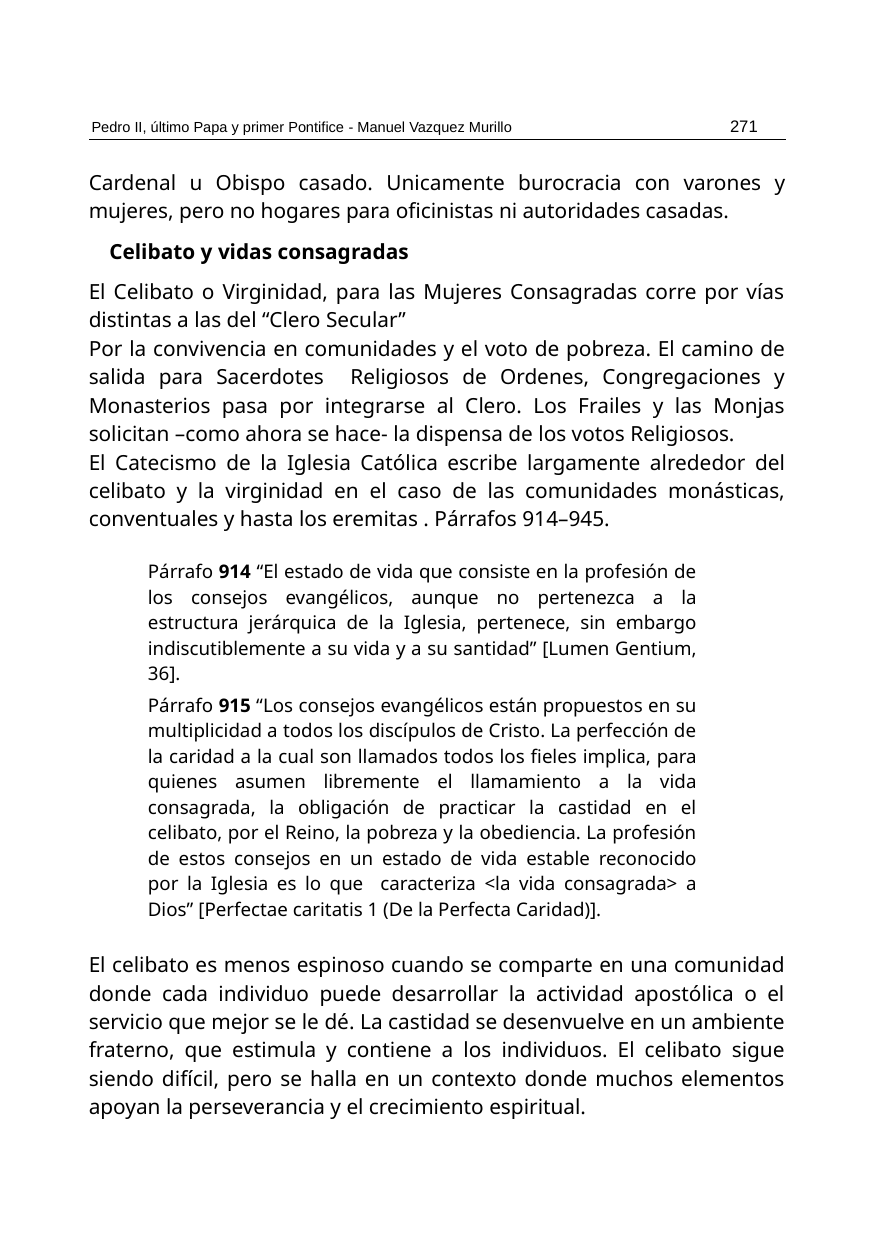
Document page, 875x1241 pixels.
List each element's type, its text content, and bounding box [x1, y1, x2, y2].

text Cardenal u Obispo casado. Unicamente burocracia con varones y mujeres, pero no hogares para oficinistas ni autoridades casadas. [88, 168, 786, 225]
text Por la convivencia en comunidades y el voto de pobreza. El camino de salida para Sacerdotes Religiosos de Ordenes, Congregaciones y Monasterios pasa por integrarse al Clero. Los Frailes y las Monjas solicitan –como ahora se hace- la dispensa de los votos Religiosos. [88, 334, 786, 448]
text El Catecismo de la Iglesia Católica escribe largamente alrededor del celibato y la virginidad en el caso de las comunidades monásticas, conventuales y hasta los eremitas . Párrafos 914–945. [88, 448, 786, 533]
text El Celibato o Virginidad, para las Mujeres Consagradas corre por vías distintas a las del “Clero Secular” [88, 277, 786, 334]
text Párrafo 915 “Los consejos evangélicos están propuestos en su multiplicidad a todos los discípulos de Cristo. La perfección de la caridad a la cual son llamados todos los fieles implica, para quienes asumen libremente el llamamiento a la vida consagrada, la obligación de practicar la castidad en el celibato, por el Reino, la pobreza y la obediencia. La profesión de estos consejos en un estado de vida estable reconocido por la Iglesia es lo que caracteriza <la vida consagrada> a Dios” [Perfectae caritatis 1 (De la Perfecta Caridad)]. [148, 692, 697, 922]
subtitle Celibato y vidas consagradas [109, 237, 764, 265]
text El celibato es menos espinoso cuando se comparte en una comunidad donde cada individuo puede desarrollar la actividad apostólica o el servicio que mejor se le dé. La castidad se desenvuelve en un ambiente fraterno, que estimula y contiene a los individuos. El celibato sigue siendo difícil, pero se halla en un contexto donde muchos elementos apoyan la perseverancia y el crecimiento espiritual. [88, 950, 786, 1121]
text Párrafo 914 “El estado de vida que consiste en la profesión de los consejos evangélicos, aunque no pertenezca a la estructura jerárquica de la Iglesia, pertenece, sin embargo indiscutiblemente a su vida y a su santidad” [Lumen Gentium, 36]. [148, 558, 697, 686]
